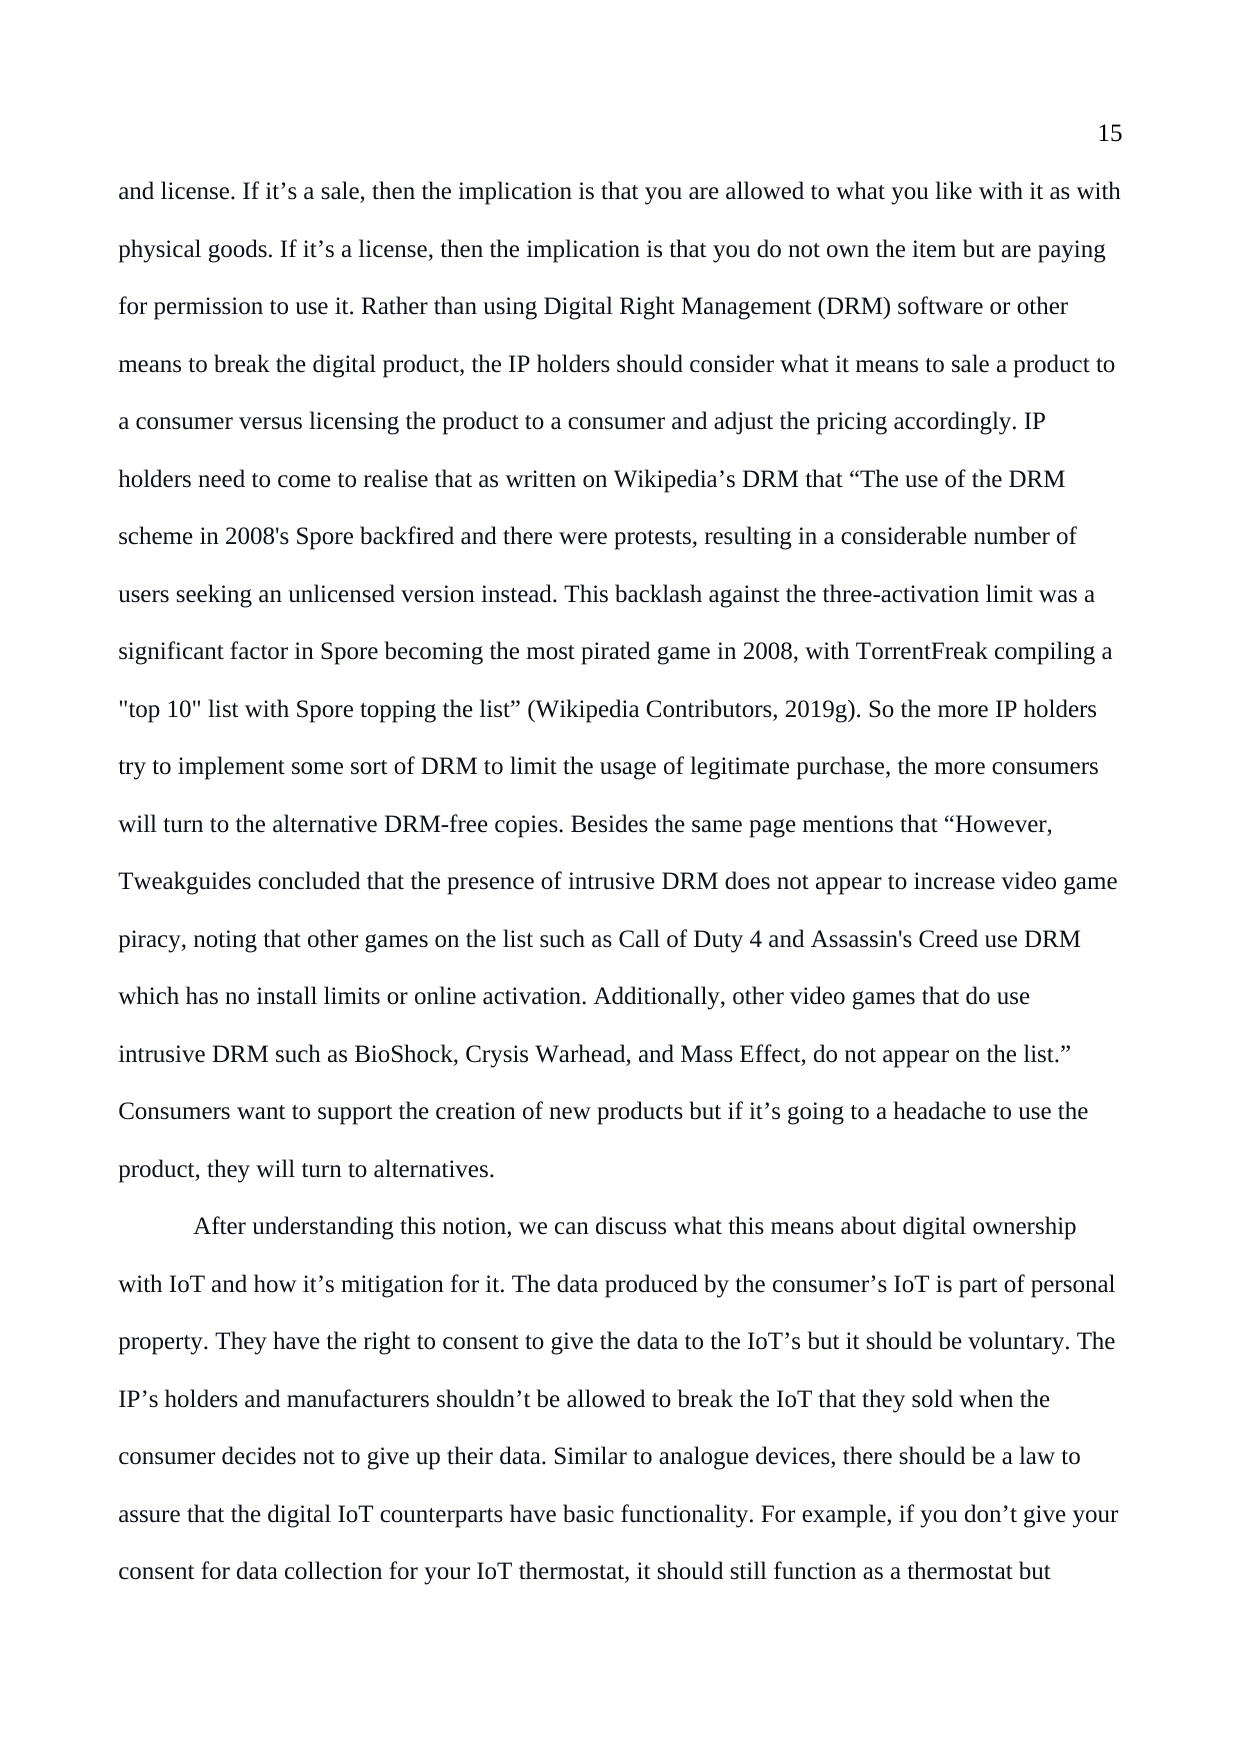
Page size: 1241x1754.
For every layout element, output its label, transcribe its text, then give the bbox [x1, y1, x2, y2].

text and license. If it’s a sale, then the implication is that you are allowed to what you like with it as with physical goods. If it’s a license, then the implication is that you do not own the item but are paying for permission to use it. Rather than using Digital Right Management (DRM) software or other means to break the digital product, the IP holders should consider what it means to sale a product to a consumer versus licensing the product to a consumer and adjust the pricing accordingly. IP holders need to come to realise that as written on Wikipedia’s DRM that “The use of the DRM scheme in 2008's Spore backfired and there were protests, resulting in a considerable number of users seeking an unlicensed version instead. This backlash against the three-activation limit was a significant factor in Spore becoming the most pirated game in 2008, with TorrentFreak compiling a "top 10" list with Spore topping the list” (Wikipedia Contributors, 2019g). So the more IP holders try to implement some sort of DRM to limit the usage of legitimate purchase, the more consumers will turn to the alternative DRM-free copies. Besides the same page mentions that “However, Tweakguides concluded that the presence of intrusive DRM does not appear to increase video game piracy, noting that other games on the list such as Call of Duty 4 and Assassin's Creed use DRM which has no install limits or online activation. Additionally, other video games that do use intrusive DRM such as BioShock, Crysis Warhead, and Mass Effect, do not appear on the list.” Consumers want to support the creation of new products but if it’s going to a headache to use the product, they will turn to alternatives. [118, 176, 1122, 1183]
text After understanding this notion, we can discuss what this means about digital ownership with IoT and how it’s mitigation for it. The data produced by the consumer’s IoT is part of personal property. They have the right to consent to give the data to the IoT’s but it should be voluntary. The IP’s holders and manufacturers shouldn’t be allowed to break the IoT that they sold when the consumer decides not to give up their data. Similar to analogue devices, there should be a law to assure that the digital IoT counterparts have basic functionality. For example, if you don’t give your consent for data collection for your IoT thermostat, it should still function as a thermostat but [118, 1211, 1122, 1585]
